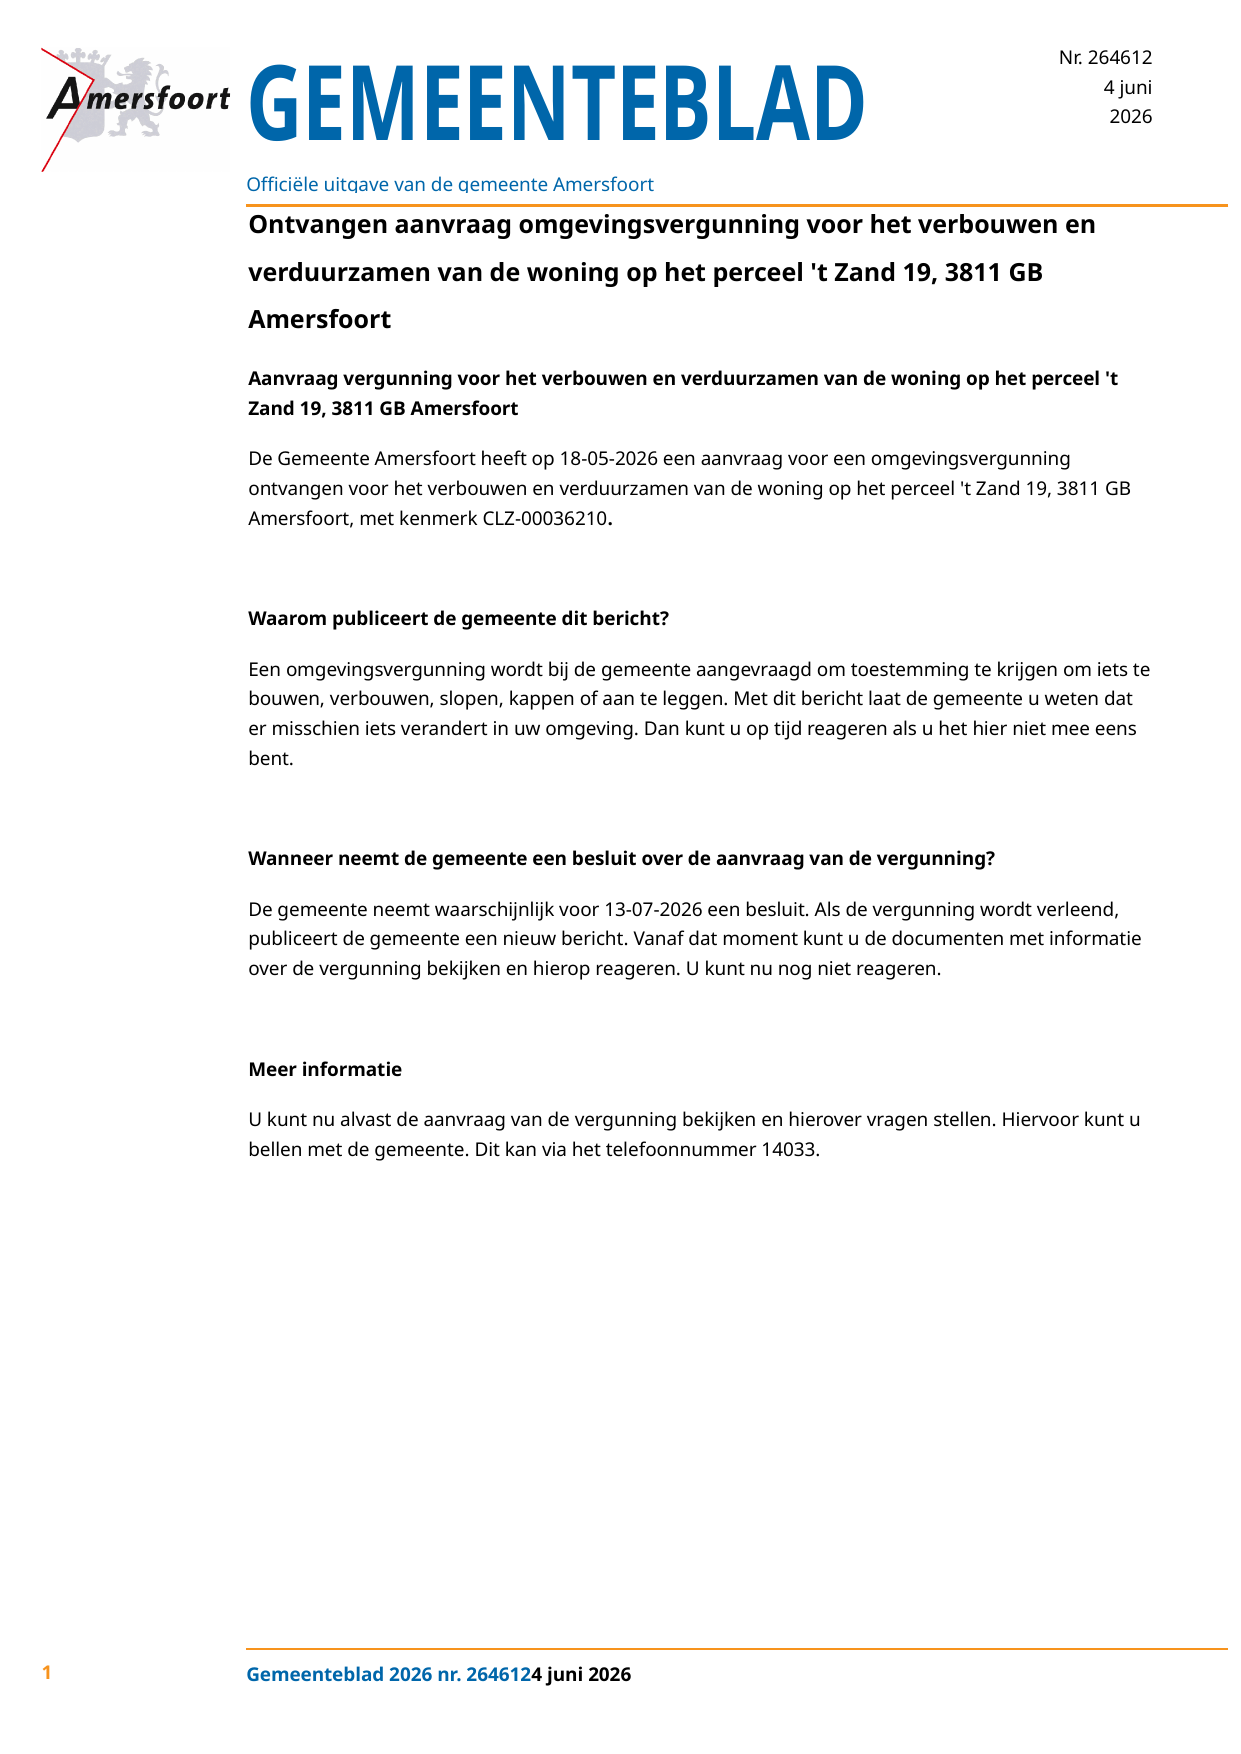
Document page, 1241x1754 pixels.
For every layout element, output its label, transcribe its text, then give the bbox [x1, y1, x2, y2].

text Wanneer neemt de gemeente een besluit over de aanvraag van de vergunning? [248, 846, 1152, 871]
text Een omgevingsvergunning wordt bij de gemeente aangevraagd om toestemming te krijgen om iets te bouwen, verbouwen, slopen, kappen of aan te leggen. Met dit bericht laat de gemeente u weten dat er misschien iets verandert in uw omgeving. Dan kunt u op tijd reageren als u het hier niet mee eens bent. [248, 656, 1152, 770]
text Aanvraag vergunning voor het verbouwen en verduurzamen van de woning op het perceel 't Zand 19, 3811 GB Amersfoort [248, 366, 1152, 421]
text De gemeente neemt waarschijnlijk voor 13-07-2026 een besluit. Als de vergunning wordt verleend, publiceert de gemeente een nieuw bericht. Vanaf dat moment kunt u de documenten met informatie over de vergunning bekijken en hierop reageren. U kunt nu nog niet reageren. [248, 896, 1152, 981]
text Meer informatie [248, 1056, 1152, 1082]
text Ontvangen aanvraag omgevingsvergunning voor het verbouwen en verduurzamen van de woning op het perceel 't Zand 19, 3811 GB Amersfoort [248, 207, 1152, 336]
text Waarom publiceert de gemeente dit bericht? [248, 606, 1152, 631]
text U kunt nu alvast de aanvraag van de vergunning bekijken en hierover vragen stellen. Hiervoor kunt u bellen met de gemeente. Dit kan via het telefoonnummer 14033. [248, 1106, 1152, 1162]
text De Gemeente Amersfoort heeft op 18-05-2026 een aanvraag voor een omgevingsvergunning ontvangen voor het verbouwen en verduurzamen van de woning op het perceel 't Zand 19, 3811 GB Amersfoort, met kenmerk CLZ-00036210. [248, 446, 1152, 530]
picture [41, 47, 231, 172]
